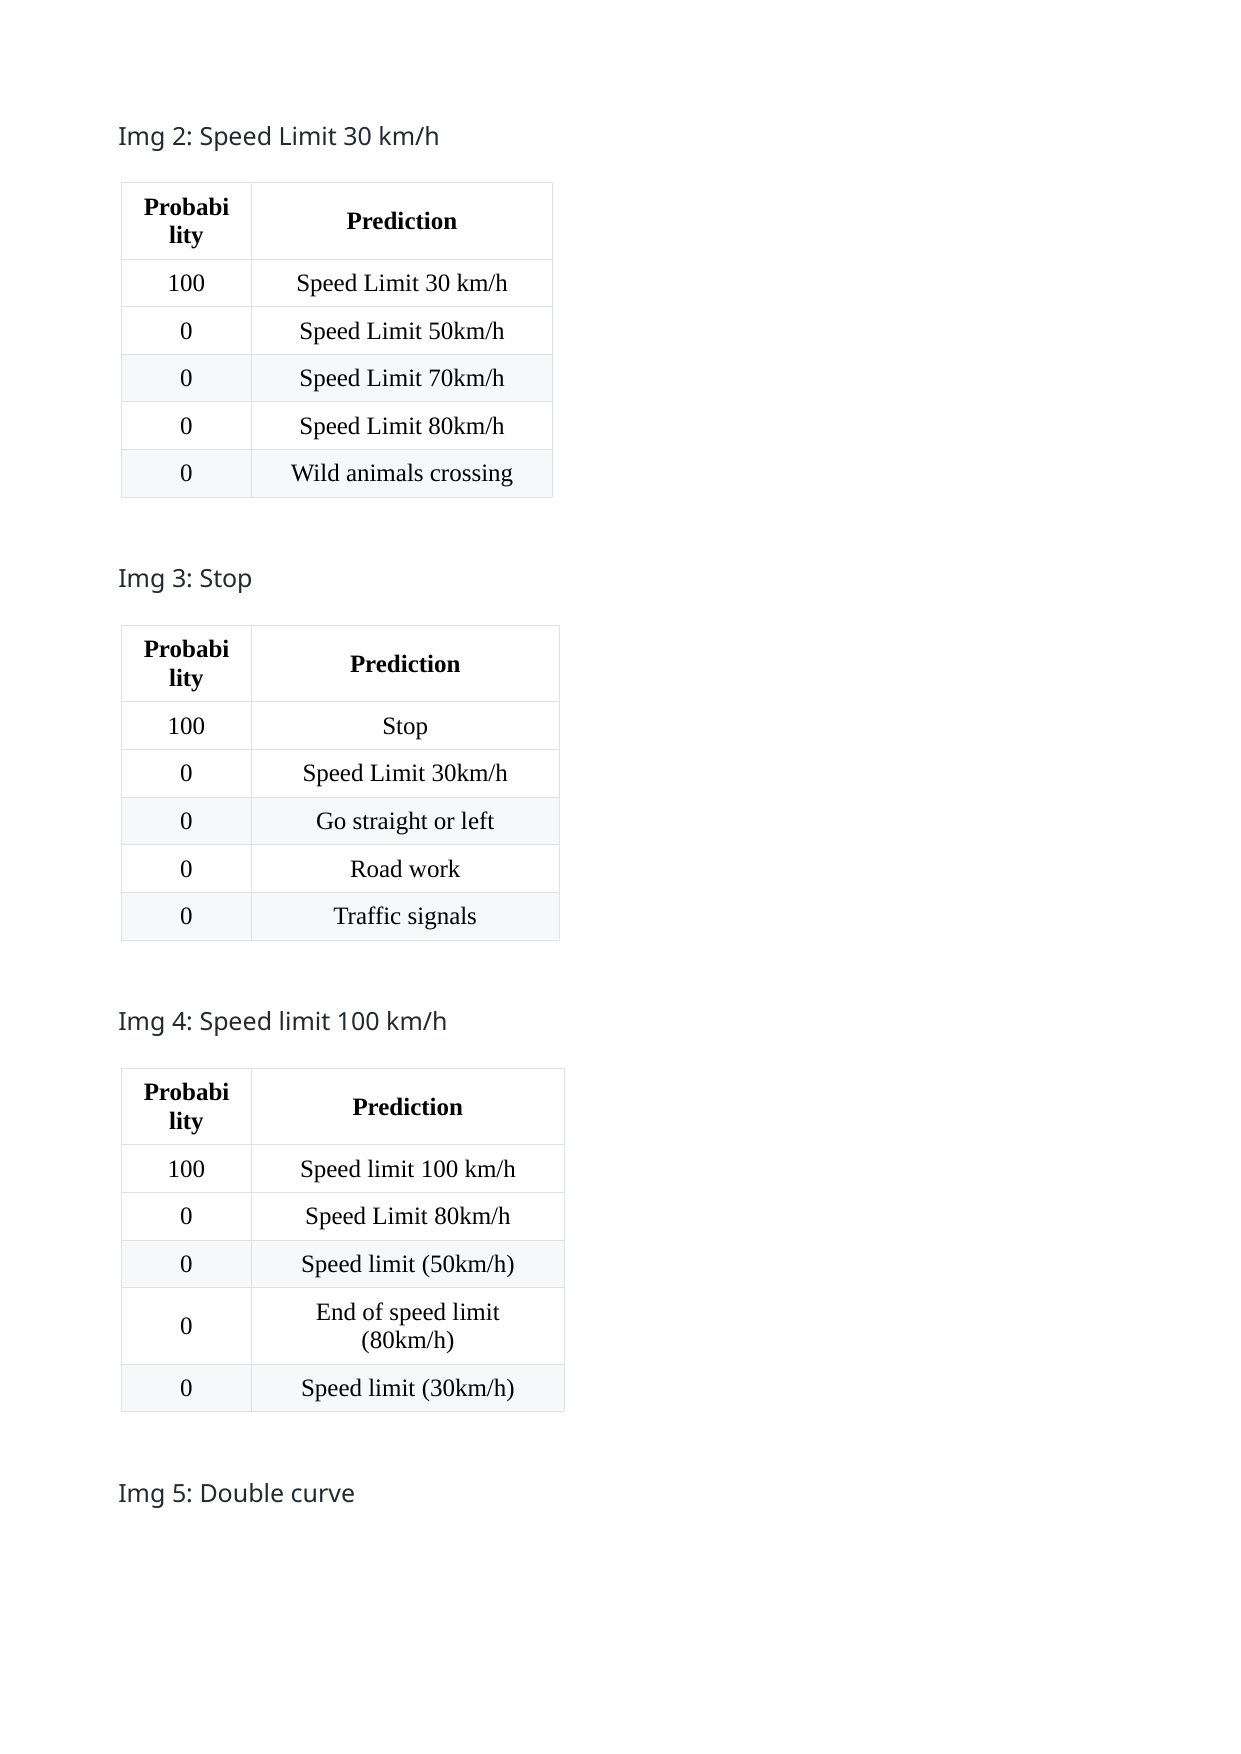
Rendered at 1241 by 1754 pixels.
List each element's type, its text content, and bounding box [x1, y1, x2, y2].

table_header Prediction [252, 1069, 564, 1144]
table_cell 0 [122, 1365, 251, 1411]
table_cell 0 [122, 750, 251, 797]
table_cell Stop [252, 702, 559, 749]
table_cell Speed Limit 80km/h [252, 402, 552, 449]
text Img 3: Stop [118, 561, 1122, 595]
table_header Probability [122, 183, 251, 259]
table_cell 0 [122, 355, 251, 401]
table_cell 100 [122, 702, 251, 749]
table_cell Traffic signals [252, 893, 559, 939]
table_cell 0 [122, 1193, 251, 1239]
table_header Prediction [252, 183, 552, 259]
table_cell End of speed limit (80km/h) [252, 1288, 564, 1363]
table_cell 0 [122, 1241, 251, 1287]
table_cell Speed limit (30km/h) [252, 1365, 564, 1411]
table_cell Speed Limit 70km/h [252, 355, 552, 401]
table_cell 0 [122, 307, 251, 354]
table_cell Wild animals crossing [252, 450, 552, 497]
table_cell 0 [122, 893, 251, 939]
table_cell 0 [122, 798, 251, 844]
text Img 2: Speed Limit 30 km/h [118, 118, 1122, 152]
table_cell 0 [122, 450, 251, 497]
table_cell Speed Limit 30km/h [252, 750, 559, 797]
text Img 5: Double curve [118, 1475, 1122, 1509]
table_cell Go straight or left [252, 798, 559, 844]
table_cell Speed limit 100 km/h [252, 1145, 564, 1192]
table_cell 0 [122, 845, 251, 892]
table_cell 0 [122, 1288, 251, 1363]
text Img 4: Speed limit 100 km/h [118, 1004, 1122, 1038]
table_cell 100 [122, 1145, 251, 1192]
table_header Probability [122, 626, 251, 701]
table_cell Speed Limit 80km/h [252, 1193, 564, 1239]
table_cell Speed limit (50km/h) [252, 1241, 564, 1287]
table_cell Speed Limit 30 km/h [252, 260, 552, 306]
table_header Prediction [252, 626, 559, 701]
table_cell 0 [122, 402, 251, 449]
table_header Probability [122, 1069, 251, 1144]
table_cell Speed Limit 50km/h [252, 307, 552, 354]
table_cell Road work [252, 845, 559, 892]
table_cell 100 [122, 260, 251, 306]
